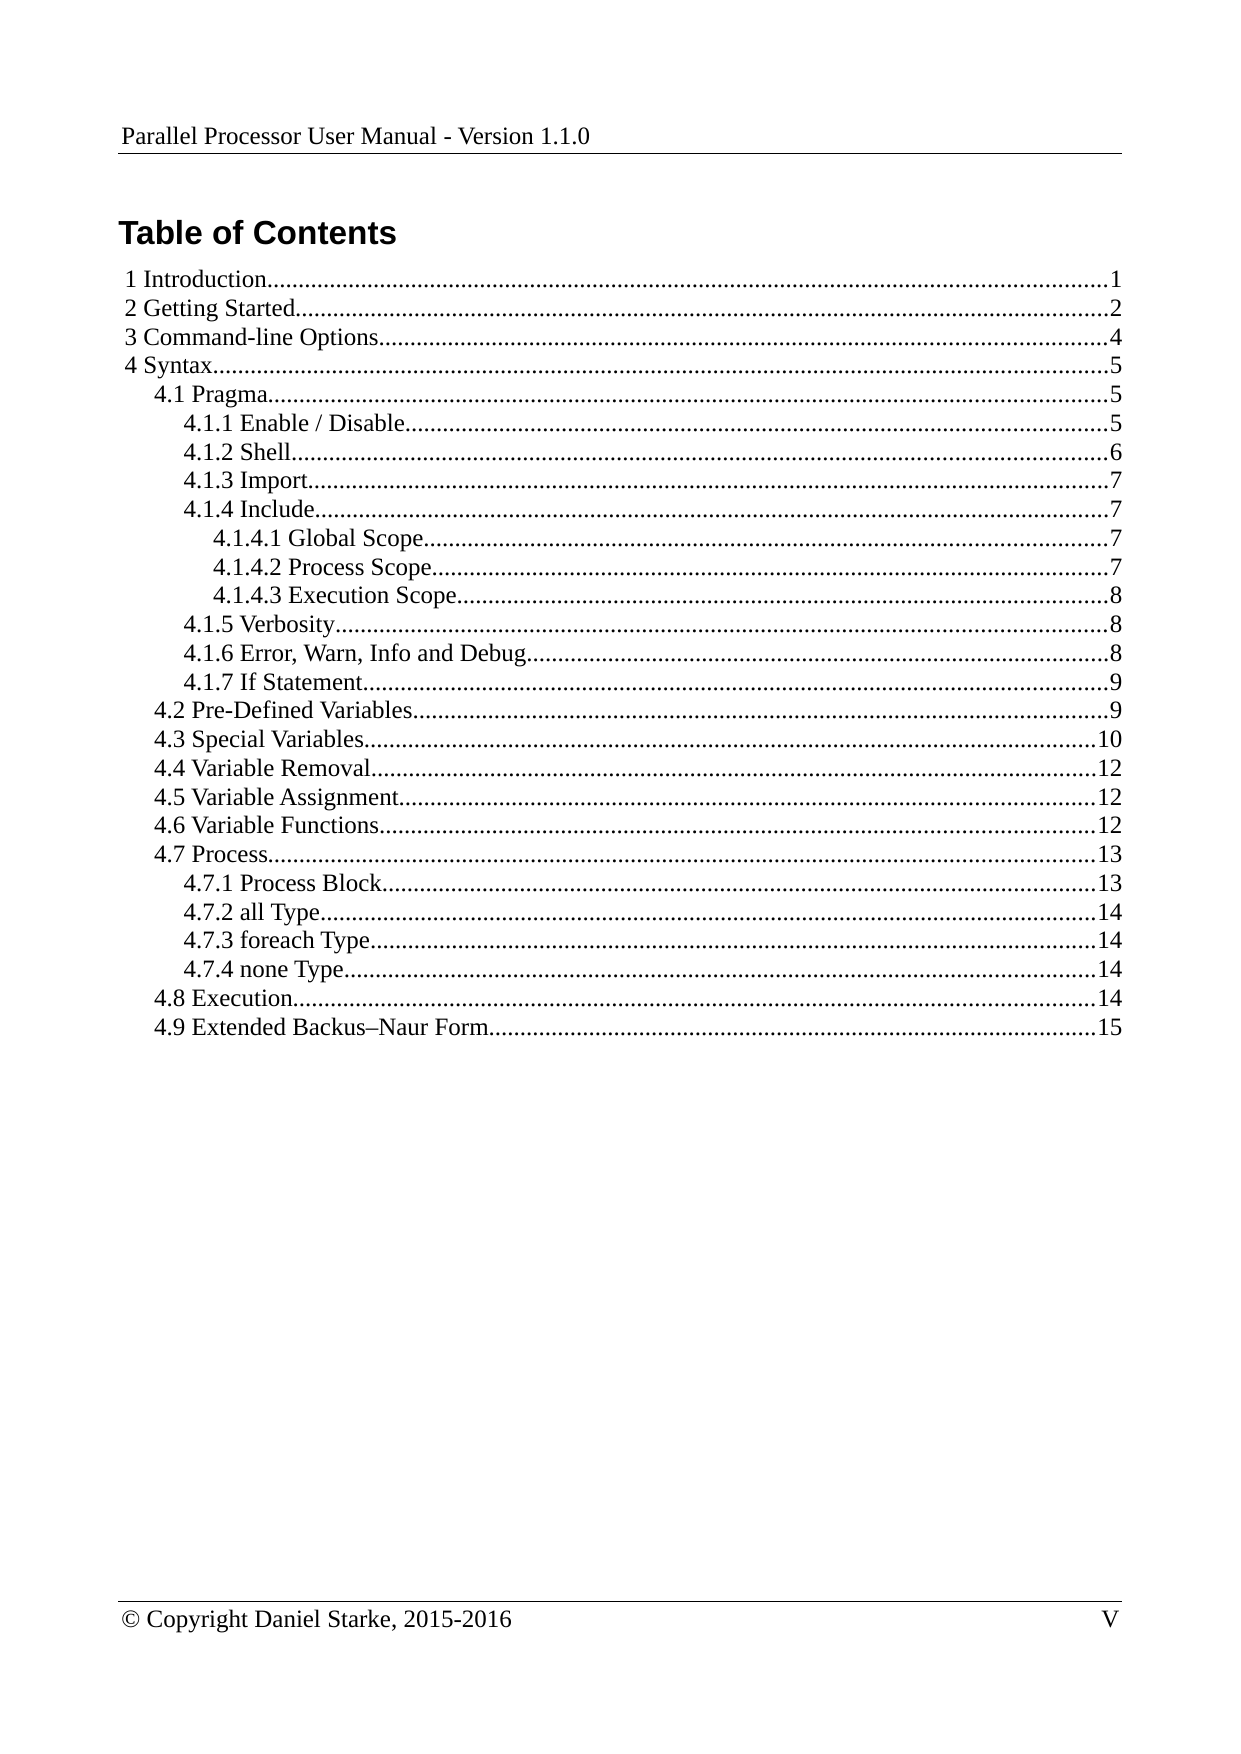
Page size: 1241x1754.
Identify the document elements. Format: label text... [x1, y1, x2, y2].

text 4.1.4.2 Process Scope 7 [207, 552, 1122, 580]
text 4.8 Execution 14 [148, 983, 1122, 1012]
text 4.7.2 all Type 14 [177, 897, 1122, 925]
text 4.1.4 Include 7 [177, 494, 1122, 523]
text 4.1.3 Import 7 [177, 465, 1122, 494]
text 4.6 Variable Functions 12 [148, 810, 1122, 839]
text 4.1.7 If Statement 9 [177, 667, 1122, 695]
text 4.1.5 Verbosity 8 [177, 609, 1122, 638]
text 4.1.2 Shell 6 [177, 437, 1122, 465]
text 2 Getting Started 2 [118, 293, 1122, 322]
text 4.1.6 Error, Warn, Info and Debug 8 [177, 638, 1122, 667]
text 4.1.1 Enable / Disable 5 [177, 408, 1122, 437]
text 3 Command-line Options 4 [118, 322, 1122, 350]
text 4.1 Pragma 5 [148, 379, 1122, 408]
text 4.5 Variable Assignment 12 [148, 782, 1122, 810]
text 4.1.4.1 Global Scope 7 [207, 523, 1122, 552]
text 4.4 Variable Removal 12 [148, 753, 1122, 782]
text 4.7.3 foreach Type 14 [177, 925, 1122, 954]
text 4.7.4 none Type 14 [177, 954, 1122, 983]
text 4.9 Extended Backus–Naur Form 15 [148, 1012, 1122, 1040]
text 4.7 Process 13 [148, 839, 1122, 868]
subtitle Table of Contents [118, 213, 1122, 252]
text 4.2 Pre-Defined Variables 9 [148, 695, 1122, 724]
text 4 Syntax 5 [118, 350, 1122, 379]
text 4.3 Special Variables 10 [148, 724, 1122, 753]
text 4.7.1 Process Block 13 [177, 868, 1122, 897]
text 1 Introduction 1 [118, 264, 1122, 293]
text 4.1.4.3 Execution Scope 8 [207, 580, 1122, 609]
